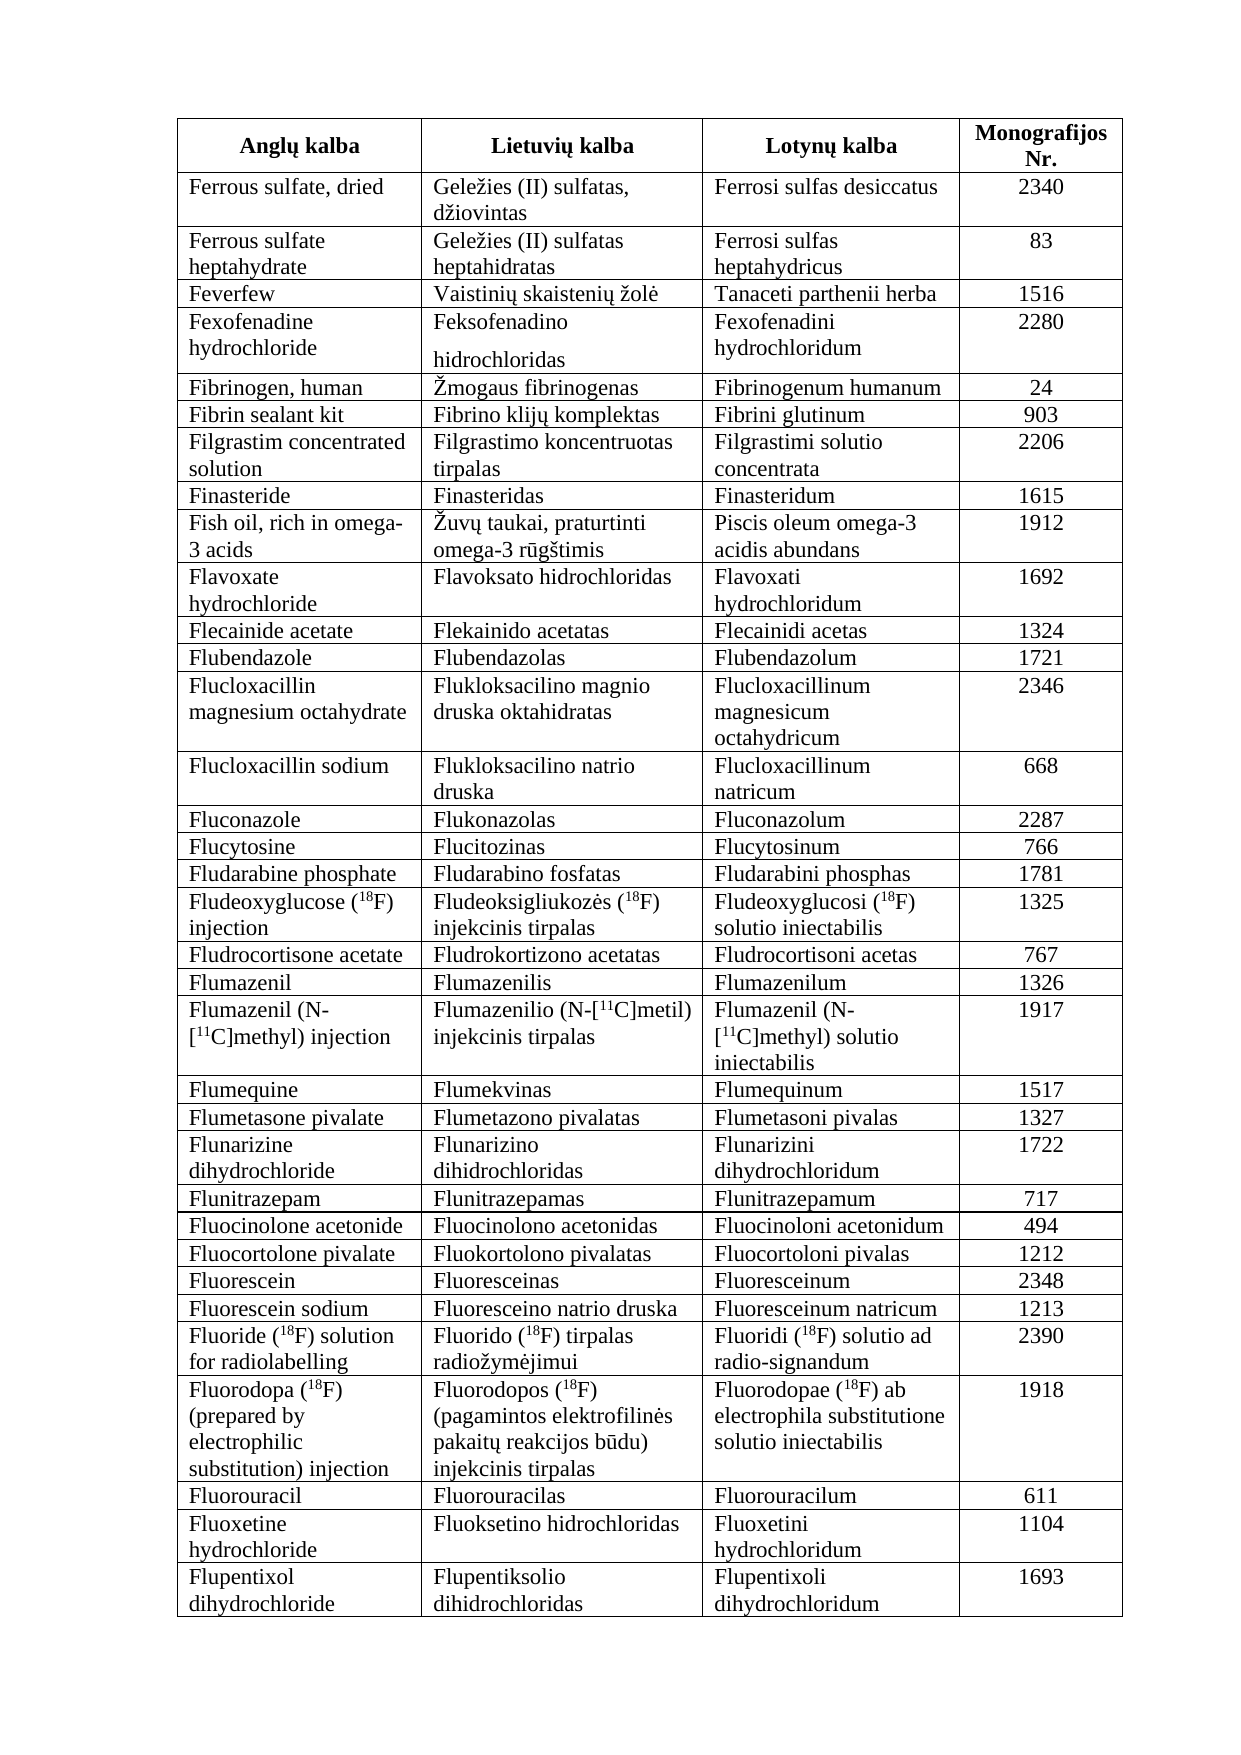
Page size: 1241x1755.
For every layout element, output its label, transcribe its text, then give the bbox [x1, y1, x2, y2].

table_cell 1615 [960, 482, 1122, 508]
table_cell Fibrini glutinum [703, 401, 959, 427]
table_cell Fibrinogenum humanum [703, 374, 959, 400]
table_cell Flupentixol dihydrochloride [178, 1563, 421, 1616]
table_cell Fluorido (18F) tirpalas radiožymėjimui [422, 1322, 702, 1375]
table_cell Ferrosi sulfas desiccatus [703, 173, 959, 226]
table_cell 1324 [960, 617, 1122, 643]
table_cell Flupentixoli dihydrochloridum [703, 1563, 959, 1616]
table_cell Filgrastimo koncentruotas tirpalas [422, 428, 702, 481]
table_cell 2346 [960, 672, 1122, 751]
table_cell Fexofenadine hydrochloride [178, 308, 421, 372]
table_cell 717 [960, 1185, 1122, 1211]
table_cell 1781 [960, 860, 1122, 887]
table_cell Flecainide acetate [178, 617, 421, 643]
table_cell Finasteridas [422, 482, 702, 508]
table_cell 611 [960, 1482, 1122, 1508]
table_cell Ferrosi sulfas heptahydricus [703, 227, 959, 279]
table_cell Fludeoxyglucosi (18F) solutio iniectabilis [703, 888, 959, 941]
table_cell Fexofenadini hydrochloridum [703, 308, 959, 372]
table_cell Fibrinogen, human [178, 374, 421, 400]
table_cell Ferrous sulfate heptahydrate [178, 227, 421, 279]
table_cell Flunarizino dihidrochloridas [422, 1131, 702, 1184]
table_cell Flavoxati hydrochloridum [703, 563, 959, 616]
table_cell 1326 [960, 969, 1122, 995]
table_cell Flumazenil (N-[11C]methyl) injection [178, 996, 421, 1075]
table_cell Filgrastimi solutio concentrata [703, 428, 959, 481]
table_cell Fluoride (18F) solution for radiolabelling [178, 1322, 421, 1375]
table_cell Fluorodopa (18F) (prepared by electrophilic substitution) injection [178, 1376, 421, 1481]
table_cell Fluoresceinum [703, 1267, 959, 1293]
table_cell Fluocinoloni acetonidum [703, 1213, 959, 1239]
table_cell Flucitozinas [422, 833, 702, 859]
table_cell Flumetazono pivalatas [422, 1104, 702, 1130]
table_cell Flukloksacilino natrio druska [422, 752, 702, 804]
table_cell Žmogaus fibrinogenas [422, 374, 702, 400]
table_cell 1516 [960, 280, 1122, 307]
table_cell 1917 [960, 996, 1122, 1075]
table_cell Finasteridum [703, 482, 959, 508]
table_cell Flupentiksolio dihidrochloridas [422, 1563, 702, 1616]
table_cell Flunarizini dihydrochloridum [703, 1131, 959, 1184]
table_cell 494 [960, 1213, 1122, 1239]
table_cell Fludrokortizono acetatas [422, 942, 702, 968]
table_cell 1517 [960, 1076, 1122, 1103]
table_cell Fluorodopae (18F) ab electrophila substitutione solutio iniectabilis [703, 1376, 959, 1481]
table_cell Fluocinolone acetonide [178, 1213, 421, 1239]
table_header Lotynų kalba [703, 119, 959, 172]
table_cell 24 [960, 374, 1122, 400]
table_cell Flavoksato hidrochloridas [422, 563, 702, 616]
table_cell Filgrastim concentrated solution [178, 428, 421, 481]
table_cell 1693 [960, 1563, 1122, 1616]
table_cell Flunitrazepamum [703, 1185, 959, 1211]
table_cell Piscis oleum omega-3 acidis abundans [703, 510, 959, 562]
table_cell 1325 [960, 888, 1122, 941]
table_cell Flukloksacilino magnio druska oktahidratas [422, 672, 702, 751]
table_cell Flumekvinas [422, 1076, 702, 1103]
table_cell Fludarabino fosfatas [422, 860, 702, 887]
table_cell Flunarizine dihydrochloride [178, 1131, 421, 1184]
table_cell Flucytosinum [703, 833, 959, 859]
table_cell Flumetasone pivalate [178, 1104, 421, 1130]
table_cell Flucytosine [178, 833, 421, 859]
table_cell 1721 [960, 644, 1122, 671]
table_cell 766 [960, 833, 1122, 859]
table_header Anglų kalba [178, 119, 421, 172]
table_cell Finasteride [178, 482, 421, 508]
table_cell Flecainidi acetas [703, 617, 959, 643]
table_cell Fish oil, rich in omega-3 acids [178, 510, 421, 562]
table_cell Flucloxacillinum magnesicum octahydricum [703, 672, 959, 751]
table_cell Fluconazole [178, 806, 421, 832]
table_cell 2340 [960, 173, 1122, 226]
table_header Monografijos Nr. [960, 119, 1122, 172]
table_cell 1104 [960, 1510, 1122, 1562]
table_cell Feverfew [178, 280, 421, 307]
table_cell 2348 [960, 1267, 1122, 1293]
table_cell Fluocortolone pivalate [178, 1240, 421, 1266]
table_cell 668 [960, 752, 1122, 804]
table_cell 2280 [960, 308, 1122, 372]
table_cell 1692 [960, 563, 1122, 616]
table_cell Fibrin sealant kit [178, 401, 421, 427]
table_cell 1722 [960, 1131, 1122, 1184]
table_cell Fludrocortisoni acetas [703, 942, 959, 968]
table_cell 2390 [960, 1322, 1122, 1375]
table_cell Fludeoksigliukozės (18F) injekcinis tirpalas [422, 888, 702, 941]
table_cell Flumazenil [178, 969, 421, 995]
table_cell Žuvų taukai, praturtinti omega-3 rūgštimis [422, 510, 702, 562]
table_cell Flekainido acetatas [422, 617, 702, 643]
table_cell Flavoxate hydrochloride [178, 563, 421, 616]
table_cell Fluocortoloni pivalas [703, 1240, 959, 1266]
table_cell Fluconazolum [703, 806, 959, 832]
table_cell 903 [960, 401, 1122, 427]
table_cell Vaistinių skaistenių žolė [422, 280, 702, 307]
table_cell 1213 [960, 1295, 1122, 1321]
table_cell Fluoksetino hidrochloridas [422, 1510, 702, 1562]
table_cell Flumetasoni pivalas [703, 1104, 959, 1130]
table_cell Flunitrazepamas [422, 1185, 702, 1211]
table_cell Flucloxacillin magnesium octahydrate [178, 672, 421, 751]
table_cell Flumazenilis [422, 969, 702, 995]
table_cell Fluorescein sodium [178, 1295, 421, 1321]
table_cell Flumazenilum [703, 969, 959, 995]
table_cell Flubendazole [178, 644, 421, 671]
table_cell Fluoridi (18F) solutio ad radio-signandum [703, 1322, 959, 1375]
table_cell Flubendazolas [422, 644, 702, 671]
table_cell Fluorouracilum [703, 1482, 959, 1508]
table_cell Flucloxacillin sodium [178, 752, 421, 804]
table_cell Fluocinolono acetonidas [422, 1213, 702, 1239]
table_cell 1327 [960, 1104, 1122, 1130]
table_cell Flumazenil (N-[11C]methyl) solutio iniectabilis [703, 996, 959, 1075]
table_cell Fludarabine phosphate [178, 860, 421, 887]
table_cell Fluorouracil [178, 1482, 421, 1508]
table_cell Fluorodopos (18F) (pagamintos elektrofilinės pakaitų reakcijos būdu) injekcinis tirpalas [422, 1376, 702, 1481]
table_cell Flucloxacillinum natricum [703, 752, 959, 804]
table_cell Fludarabini phosphas [703, 860, 959, 887]
table_cell Ferrous sulfate, dried [178, 173, 421, 226]
table_cell 767 [960, 942, 1122, 968]
table_cell 83 [960, 227, 1122, 279]
table_cell Fluorouracilas [422, 1482, 702, 1508]
table_cell 1212 [960, 1240, 1122, 1266]
table_cell Feksofenadino hidrochloridas [422, 308, 702, 372]
table_cell Flumazenilio (N-[11C]metil) injekcinis tirpalas [422, 996, 702, 1075]
table_cell Fluorescein [178, 1267, 421, 1293]
table_cell Flumequine [178, 1076, 421, 1103]
table_cell 1912 [960, 510, 1122, 562]
table_cell Fludeoxyglucose (18F) injection [178, 888, 421, 941]
table_cell Fluokortolono pivalatas [422, 1240, 702, 1266]
table_cell Geležies (II) sulfatas, džiovintas [422, 173, 702, 226]
table_cell Flubendazolum [703, 644, 959, 671]
table_cell Fluoxetine hydrochloride [178, 1510, 421, 1562]
table_cell Flunitrazepam [178, 1185, 421, 1211]
table_cell Fluoresceino natrio druska [422, 1295, 702, 1321]
table_cell 2206 [960, 428, 1122, 481]
table_cell Flukonazolas [422, 806, 702, 832]
table_header Lietuvių kalba [422, 119, 702, 172]
table_cell 2287 [960, 806, 1122, 832]
table_cell Geležies (II) sulfatas heptahidratas [422, 227, 702, 279]
table_cell Flumequinum [703, 1076, 959, 1103]
table_cell 1918 [960, 1376, 1122, 1481]
table_cell Fluoxetini hydrochloridum [703, 1510, 959, 1562]
table_cell Fluoresceinum natricum [703, 1295, 959, 1321]
table_cell Fluoresceinas [422, 1267, 702, 1293]
table_cell Fludrocortisone acetate [178, 942, 421, 968]
table_cell Tanaceti parthenii herba [703, 280, 959, 307]
table_cell Fibrino klijų komplektas [422, 401, 702, 427]
